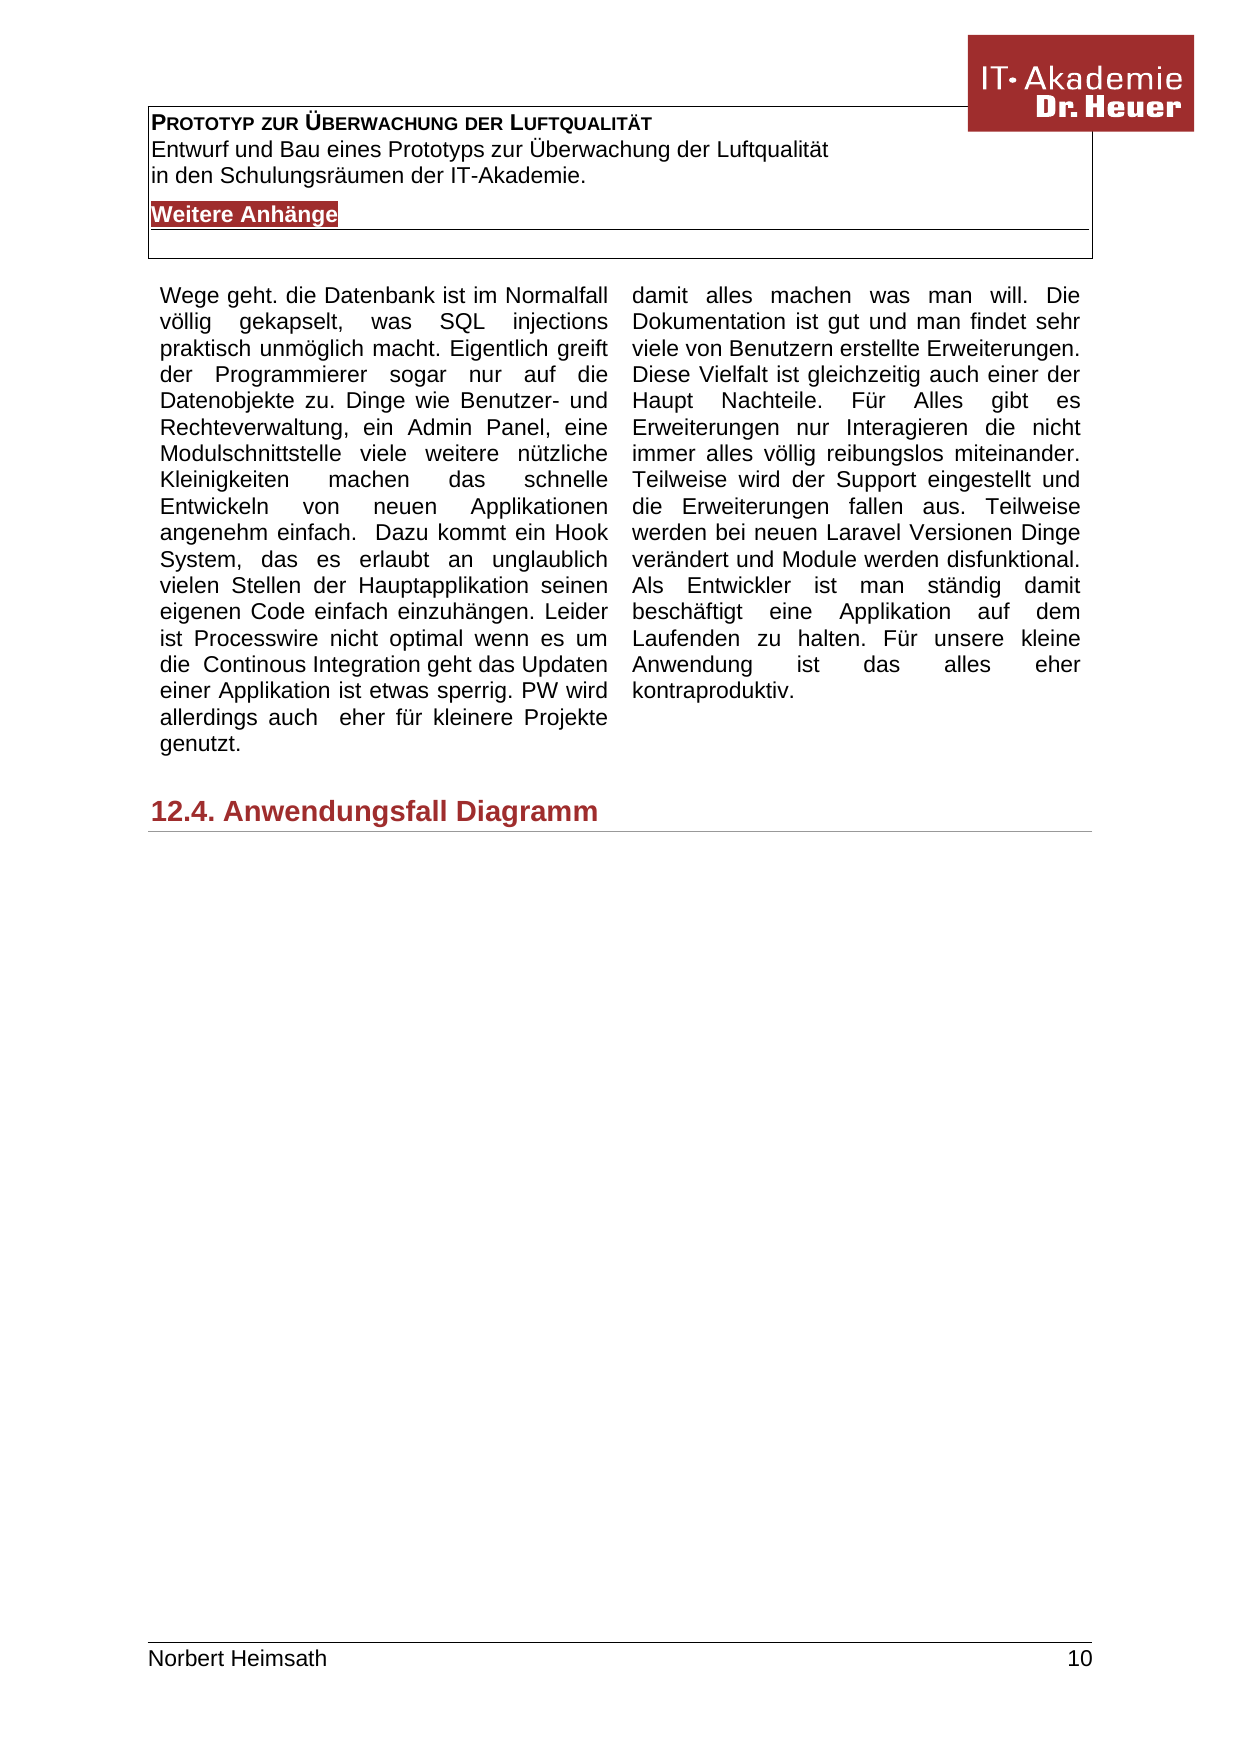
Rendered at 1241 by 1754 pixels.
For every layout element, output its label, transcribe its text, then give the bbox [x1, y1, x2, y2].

subtitle Anwendungsfall Diagramm [148, 791, 1092, 831]
table_cell damit alles machen was man will. Die Dokumentation ist gut und man findet sehr viele von Benutzern erstellte Erweiterungen. Diese Vielfalt ist gleichzeitig auch einer der Haupt Nachteile. Für Alles gibt es Erweiterungen nur Interagieren die nicht immer alles völlig reibungslos miteinander. Teilweise wird der Support eingestellt und die Erweiterungen fallen aus. Teilweise werden bei neuen Laravel Versionen Dinge verändert und Module werden disfunktional. Als Entwickler ist man ständig damit beschäftigt eine Applikation auf dem Laufenden zu halten. Für unsere kleine Anwendung ist das alles eher kontraproduktiv. [620, 270, 1092, 785]
table_cell Wege geht. die Datenbank ist im Normalfall völlig gekapselt, was SQL injections praktisch unmöglich macht. Eigentlich greift der Programmierer sogar nur auf die Datenobjekte zu. Dinge wie Benutzer- und Rechteverwaltung, ein Admin Panel, eine Modulschnittstelle viele weitere nützliche Kleinigkeiten machen das schnelle Entwickeln von neuen Applikationen angenehm einfach. Dazu kommt ein Hook System, das es erlaubt an unglaublich vielen Stellen der Hauptapplikation seinen eigenen Code einfach einzuhängen. Leider ist Processwire nicht optimal wenn es um die Continous Integration geht das Updaten einer Applikation ist etwas sperrig. PW wird allerdings auch eher für kleinere Projekte genutzt. [148, 270, 620, 785]
